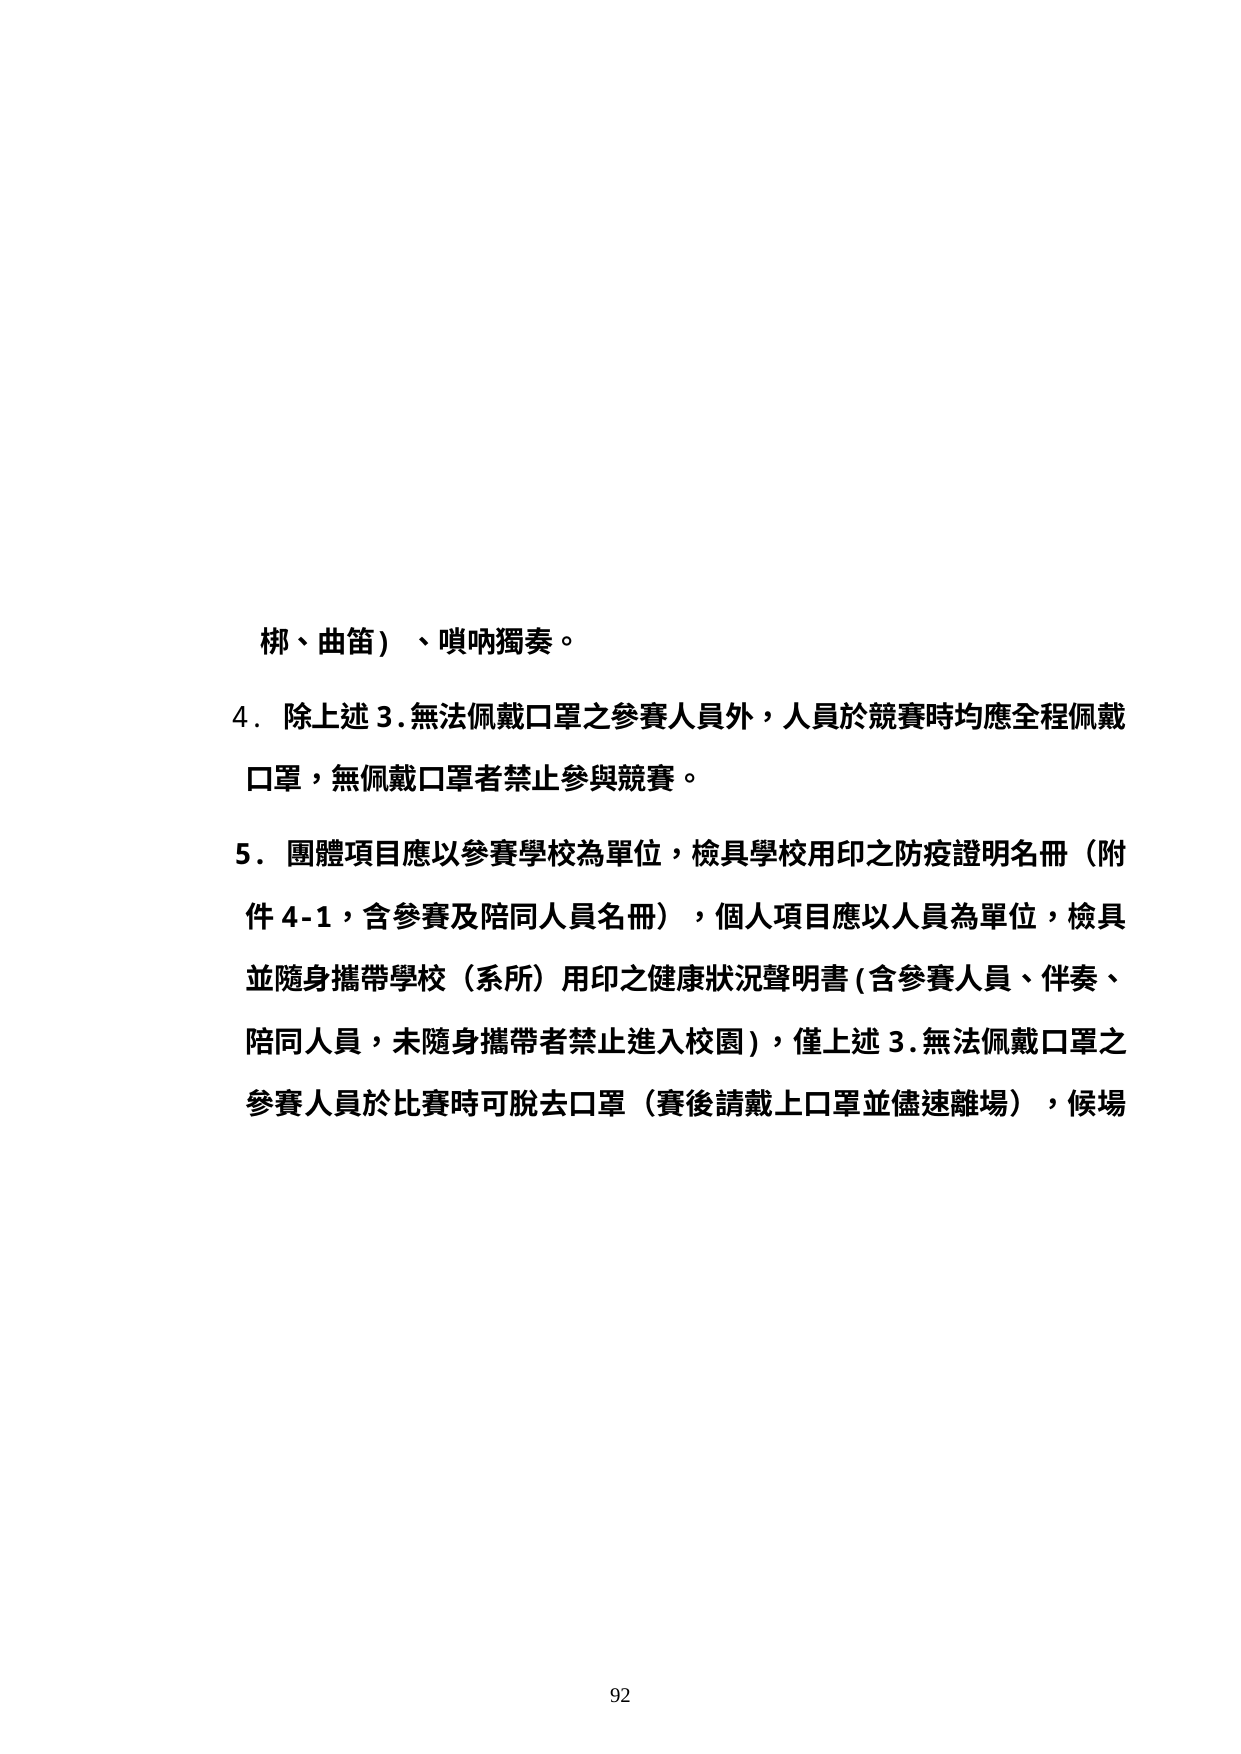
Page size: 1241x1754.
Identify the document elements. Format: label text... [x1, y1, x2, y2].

text 4. 除上述3.無法佩戴口罩之參賽人員外，人員於競賽時均應全程佩戴口罩，無佩戴口罩者禁止參與競賽。 [112, 673, 1128, 798]
text 梆、曲笛) 、嗩吶獨奏。 [112, 598, 1128, 660]
text 5. 團體項目應以參賽學校為單位，檢具學校用印之防疫證明名冊（附件4-1，含參賽及陪同人員名冊），個人項目應以人員為單位，檢具並隨身攜帶學校（系所）用印之健康狀況聲明書(含參賽人員、伴奏、陪同人員，未隨身攜帶者禁止進入校園)，僅上述3.無法佩戴口罩之參賽人員於比賽時可脫去口罩（賽後請戴上口罩並儘速離場），候場 [112, 810, 1128, 1123]
